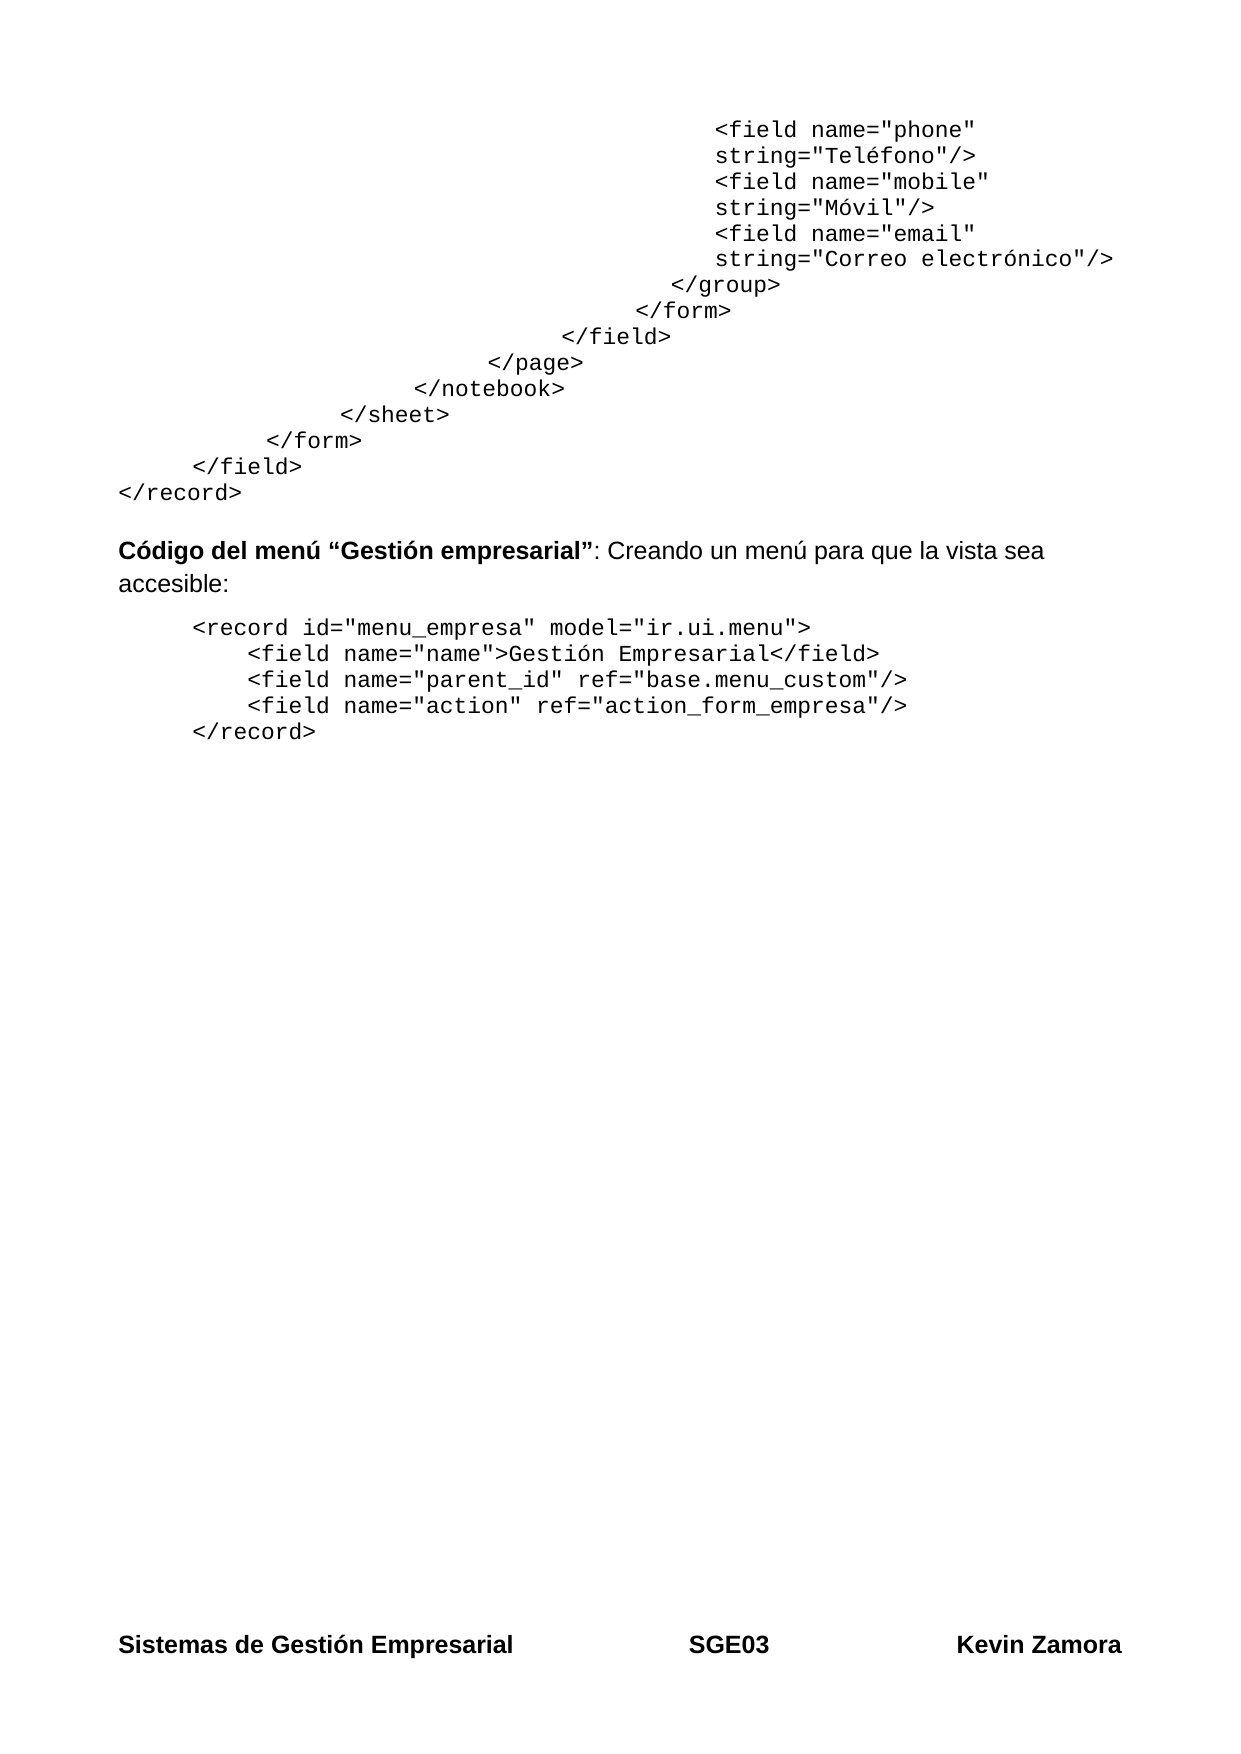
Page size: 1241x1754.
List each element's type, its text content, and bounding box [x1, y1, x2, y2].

list <record id="menu_empresa" model="ir.ui.menu"> [162, 617, 1122, 642]
text <field name="mobile" string="Móvil"/> [714, 170, 1122, 222]
text <field name="phone" string="Teléfono"/> [714, 118, 1122, 170]
text </form> [118, 429, 1122, 455]
text </group> [153, 274, 1122, 300]
text </field> [118, 455, 1122, 481]
text Código del menú “Gestión empresarial”: Creando un menú para que la vista sea accesible: [118, 536, 1122, 598]
text </form> [118, 300, 1122, 326]
text </record> [118, 481, 1122, 507]
text </page> [118, 352, 1122, 377]
text </field> [118, 326, 1122, 352]
text </sheet> [118, 403, 1122, 429]
list <field name="name">Gestión Empresarial</field> [162, 642, 1122, 668]
text </notebook> [118, 377, 1122, 403]
list </record> [162, 720, 1122, 746]
list <field name="parent_id" ref="base.menu_custom"/> [162, 668, 1122, 694]
text <field name="email" string="Correo electrónico"/> [714, 222, 1122, 274]
list <field name="action" ref="action_form_empresa"/> [162, 694, 1122, 720]
